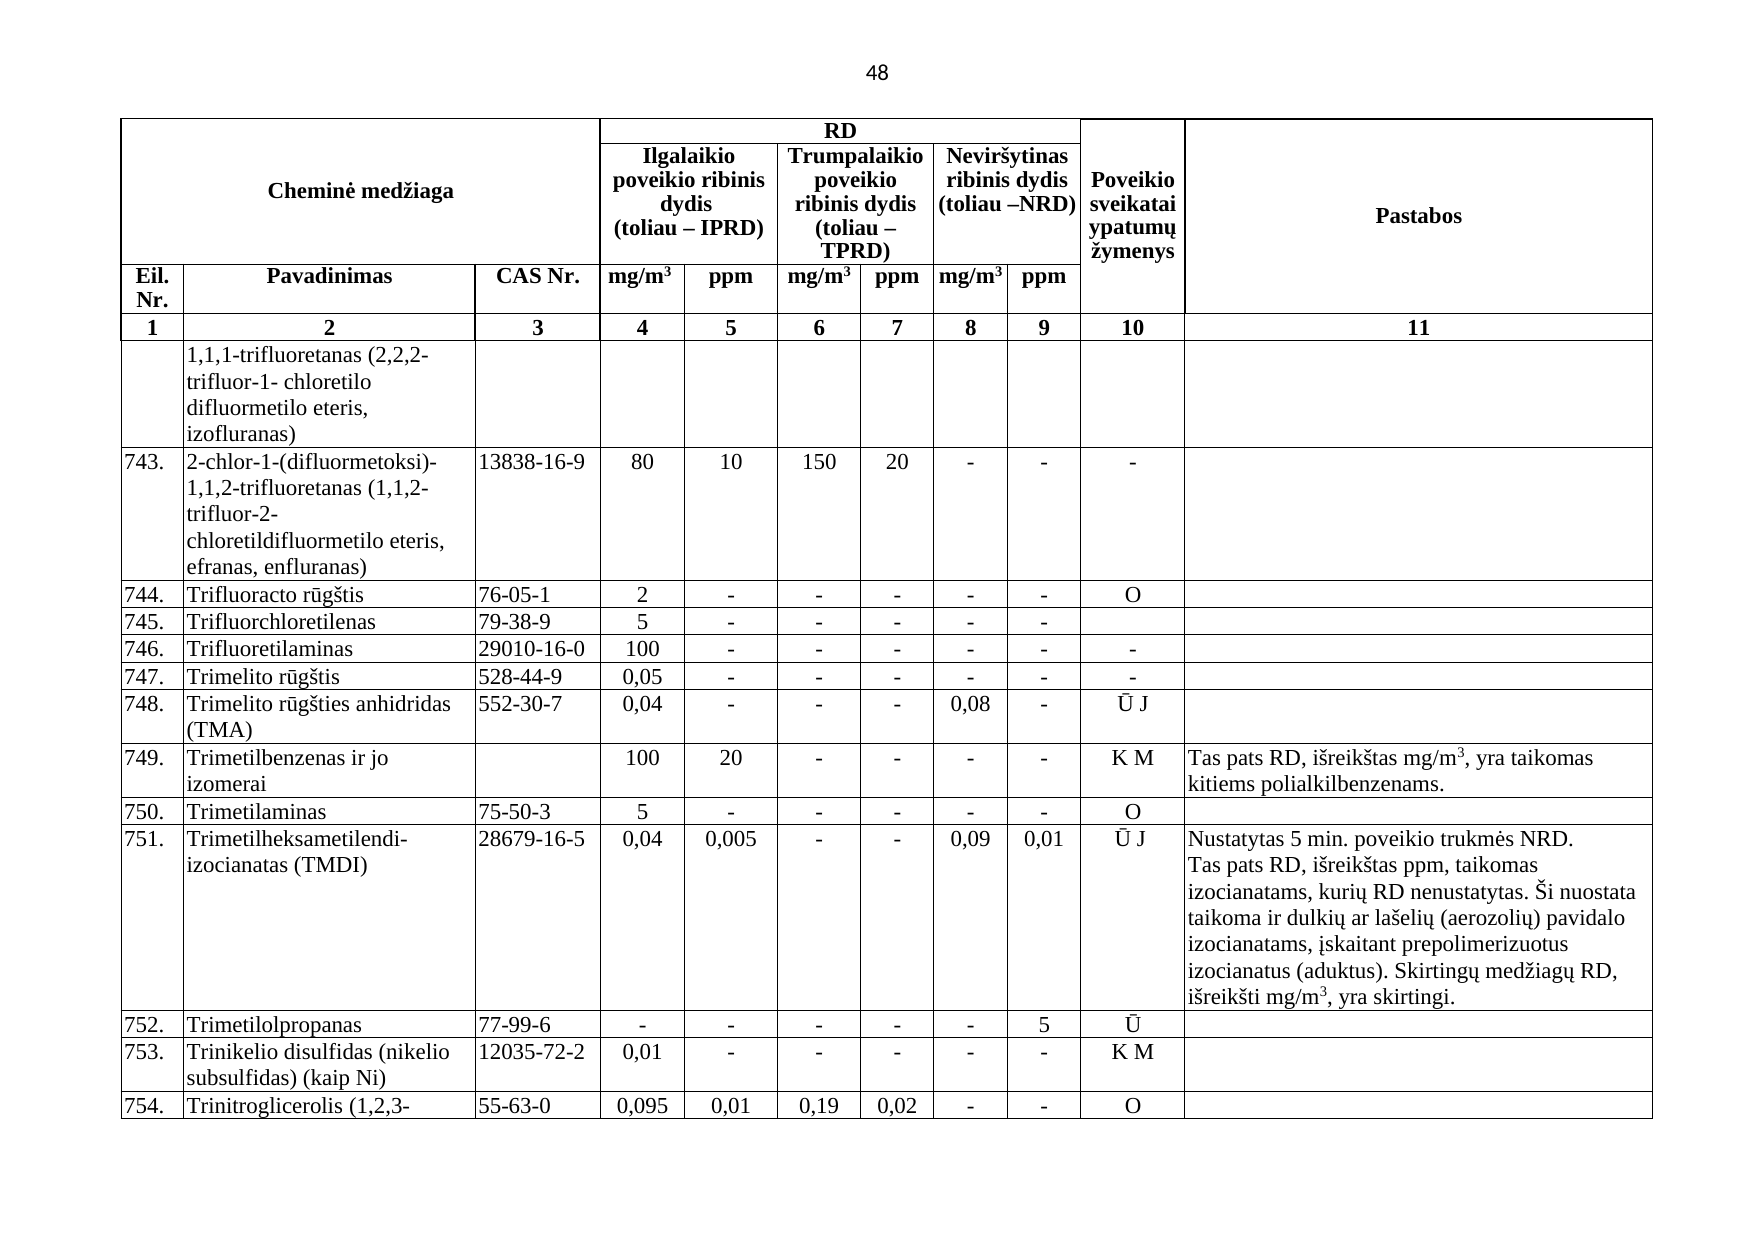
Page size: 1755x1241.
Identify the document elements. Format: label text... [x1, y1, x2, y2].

table_cell 0,04 [601, 690, 684, 743]
table_cell [778, 341, 860, 447]
table_cell - [1081, 663, 1184, 689]
table_header Pastabos [1186, 120, 1652, 312]
table_cell Trinikelio disulfidas (nikelio subsulfidas) (kaip Ni) [184, 1038, 475, 1091]
table_cell Pavadinimas [184, 265, 474, 312]
table_cell - [685, 798, 777, 824]
table_cell [122, 341, 183, 447]
table_cell Trifluoracto rūgštis [184, 581, 475, 607]
table_cell - [1081, 448, 1184, 579]
table_cell mg/m3 [934, 265, 1007, 312]
table_cell - [861, 1011, 933, 1037]
table_cell - [934, 581, 1007, 607]
table_cell 0,09 [934, 825, 1007, 1009]
table_cell - [934, 448, 1007, 579]
table_cell [1185, 798, 1652, 824]
table_cell 746. [122, 635, 183, 662]
table_cell - [861, 1038, 933, 1091]
table_cell Trifluorchloretilenas [184, 608, 475, 634]
table_cell ppm [1008, 265, 1080, 312]
table_cell 745. [122, 608, 183, 634]
table_cell 744. [122, 581, 183, 607]
table_cell Ū J [1081, 825, 1184, 1009]
table_cell [1185, 663, 1652, 689]
table_cell Trimelito rūgštis [184, 663, 475, 689]
table_cell 12035-72-2 [476, 1038, 600, 1091]
table_cell - [934, 1092, 1007, 1118]
table_cell - [1008, 635, 1080, 662]
table_cell K M [1081, 744, 1184, 797]
table_cell [1185, 581, 1652, 607]
table_cell - [861, 825, 933, 1009]
table_cell - [1008, 448, 1080, 579]
table_cell 0,05 [601, 663, 684, 689]
table_cell 13838-16-9 [476, 448, 600, 579]
table_cell - [1008, 744, 1080, 797]
table_cell 80 [601, 448, 684, 579]
table_cell - [1081, 341, 1184, 447]
table_cell 5 [1008, 1011, 1080, 1037]
table_cell 751. [122, 825, 183, 1009]
table_cell Trimelito rūgšties anhidridas (TMA) [184, 690, 475, 743]
table_cell 10 [685, 448, 777, 579]
table_cell ppm [685, 265, 777, 312]
table_cell - [1008, 1038, 1080, 1091]
table_cell Eil. Nr. [122, 265, 183, 312]
table_cell 0,19 [778, 1092, 860, 1118]
table_cell 20 [685, 744, 777, 797]
table_cell 747. [122, 663, 183, 689]
table_cell [476, 744, 600, 797]
table_cell 1,1,1-trifluoretanas (2,2,2-trifluor-1- chloretilo difluormetilo eteris, izofluranas) [184, 341, 475, 447]
table_cell - [1008, 341, 1080, 447]
table_cell - [685, 663, 777, 689]
table_cell - [861, 608, 933, 634]
table_cell 0,04 [601, 825, 684, 1009]
table_cell 0,01 [601, 1038, 684, 1091]
table_cell 100 [601, 744, 684, 797]
table_cell 752. [122, 1011, 183, 1037]
table_cell [476, 341, 600, 447]
table_cell 0,01 [1008, 825, 1080, 1009]
table_cell 20 [861, 448, 933, 579]
table_cell 750. [122, 798, 183, 824]
table_cell Trimetilheksametilendi-izocianatas (TMDI) [184, 825, 475, 1009]
table_cell ppm [861, 265, 933, 312]
table_cell - [861, 798, 933, 824]
table_cell - [861, 635, 933, 662]
table_cell - [861, 690, 933, 743]
table_cell Trimetilolpropanas [184, 1011, 475, 1037]
table_cell 79-38-9 [476, 608, 600, 634]
table_cell 29010-16-0 [476, 635, 600, 662]
table_cell 0,005 [685, 825, 777, 1009]
table_cell 743. [122, 448, 183, 579]
table_header Poveikio sveikatai ypatumų žymenys [1081, 120, 1184, 312]
table_cell 100 [601, 635, 684, 662]
table_cell [685, 341, 777, 447]
table_cell - [934, 663, 1007, 689]
table_cell - [778, 798, 860, 824]
table_cell 5 [685, 314, 777, 340]
table_cell 6 [778, 314, 860, 340]
table_cell - [778, 690, 860, 743]
table_cell - [685, 690, 777, 743]
table_cell - [778, 1011, 860, 1037]
table_cell - [778, 635, 860, 662]
table_cell - [1081, 635, 1184, 662]
table_cell Ilgalaikio poveikio ribinis dydis (toliau – IPRD) [601, 144, 777, 263]
table_cell [1185, 1011, 1652, 1037]
table_cell 528-44-9 [476, 663, 600, 689]
table_cell Trimetilaminas [184, 798, 475, 824]
table_cell 8 [934, 314, 1007, 340]
table_cell - [685, 635, 777, 662]
table_cell 2 [184, 314, 474, 340]
table_cell 76-05-1 [476, 581, 600, 607]
table_cell - [934, 1038, 1007, 1091]
table_cell Trumpalaikio poveikio ribinis dydis (toliau –TPRD) [778, 144, 933, 263]
table_cell O [1081, 798, 1184, 824]
table_cell 11 [1185, 314, 1652, 340]
table_cell 4 [601, 314, 684, 340]
table_cell - [934, 798, 1007, 824]
table_cell - [685, 1038, 777, 1091]
table_cell 77-99-6 [476, 1011, 600, 1037]
table_cell - [934, 635, 1007, 662]
table_cell 150 [778, 448, 860, 579]
table_cell Trifluoretilaminas [184, 635, 475, 662]
table_header RD [601, 119, 1080, 143]
table_cell - [685, 1011, 777, 1037]
table_cell 0,01 [685, 1092, 777, 1118]
table_cell 1 [122, 314, 183, 340]
table_cell 10 [1081, 314, 1184, 340]
table_cell 552-30-7 [476, 690, 600, 743]
table_cell - [685, 581, 777, 607]
table_cell - [861, 581, 933, 607]
table_cell 28679-16-5 [476, 825, 600, 1009]
table_cell - [601, 1011, 684, 1037]
table_cell - [685, 608, 777, 634]
table_cell - [1008, 798, 1080, 824]
table_cell - [861, 663, 933, 689]
table_cell - [934, 341, 1007, 447]
table_cell - [1008, 1092, 1080, 1118]
table_cell - [778, 663, 860, 689]
table_cell - [778, 1038, 860, 1091]
table_cell 0,02 [861, 1092, 933, 1118]
table_cell [861, 341, 933, 447]
table_cell [1185, 448, 1652, 579]
table_cell [1185, 341, 1652, 447]
table_cell [601, 341, 684, 447]
table_cell 7 [861, 314, 933, 340]
table_cell Ū J [1081, 690, 1184, 743]
table_cell - [778, 744, 860, 797]
table_cell 0,08 [934, 690, 1007, 743]
table_cell mg/m3 [778, 265, 860, 312]
table_cell - [934, 1011, 1007, 1037]
table_cell K M [1081, 1038, 1184, 1091]
table_header Cheminė medžiaga [122, 119, 599, 263]
table_cell 9 [1008, 314, 1080, 340]
table_cell - [861, 744, 933, 797]
table_cell - [1008, 690, 1080, 743]
table_cell 749. [122, 744, 183, 797]
table_cell 5 [601, 798, 684, 824]
table_cell 754. [122, 1092, 183, 1118]
table_cell Trinitroglicerolis (1,2,3- [184, 1092, 475, 1118]
table_cell 2 [601, 581, 684, 607]
table_cell Ū [1081, 1011, 1184, 1037]
table_cell [1185, 1092, 1652, 1118]
table_cell Tas pats RD, išreikštas mg/m3, yra taikomas kitiems polialkilbenzenams. [1185, 744, 1652, 797]
table_cell CAS Nr. [476, 265, 599, 312]
table_cell - [778, 581, 860, 607]
table_cell mg/m3 [601, 265, 684, 312]
table_cell O [1081, 1092, 1184, 1118]
table_cell [1081, 608, 1184, 634]
table_cell 5 [601, 608, 684, 634]
table_cell - [778, 825, 860, 1009]
table_cell 55-63-0 [476, 1092, 600, 1118]
table_cell 75-50-3 [476, 798, 600, 824]
table_cell - [1008, 663, 1080, 689]
table_cell Neviršytinas ribinis dydis (toliau –NRD) [934, 144, 1080, 263]
table_cell [1185, 690, 1652, 743]
table_cell [1185, 1038, 1652, 1091]
table_cell Trimetilbenzenas ir jo izomerai [184, 744, 475, 797]
table_cell 748. [122, 690, 183, 743]
table_cell - [1008, 608, 1080, 634]
table_cell O [1081, 581, 1184, 607]
table_cell [1185, 608, 1652, 634]
table_cell [1185, 635, 1652, 662]
table_cell - [1008, 581, 1080, 607]
table_cell Nustatytas 5 min. poveikio trukmės NRD. Tas pats RD, išreikštas ppm, taikomas izocianatams, kurių RD nenustatytas. Ši nuostata taikoma ir dulkių ar lašelių (aerozolių) pavidalo izocianatams, įskaitant prepolimerizuotus izocianatus (aduktus). Skirtingų medžiagų RD, išreikšti mg/m3, yra skirtingi. [1185, 825, 1652, 1009]
table_cell 2-chlor-1-(difluormetoksi)-1,1,2-trifluoretanas (1,1,2-trifluor-2- chloretildifluormetilo eteris, efranas, enfluranas) [184, 448, 475, 579]
table_cell 0,095 [601, 1092, 684, 1118]
table_cell 753. [122, 1038, 183, 1091]
table_cell - [778, 608, 860, 634]
table_cell - [934, 608, 1007, 634]
table_cell - [934, 744, 1007, 797]
table_cell 3 [476, 314, 599, 340]
